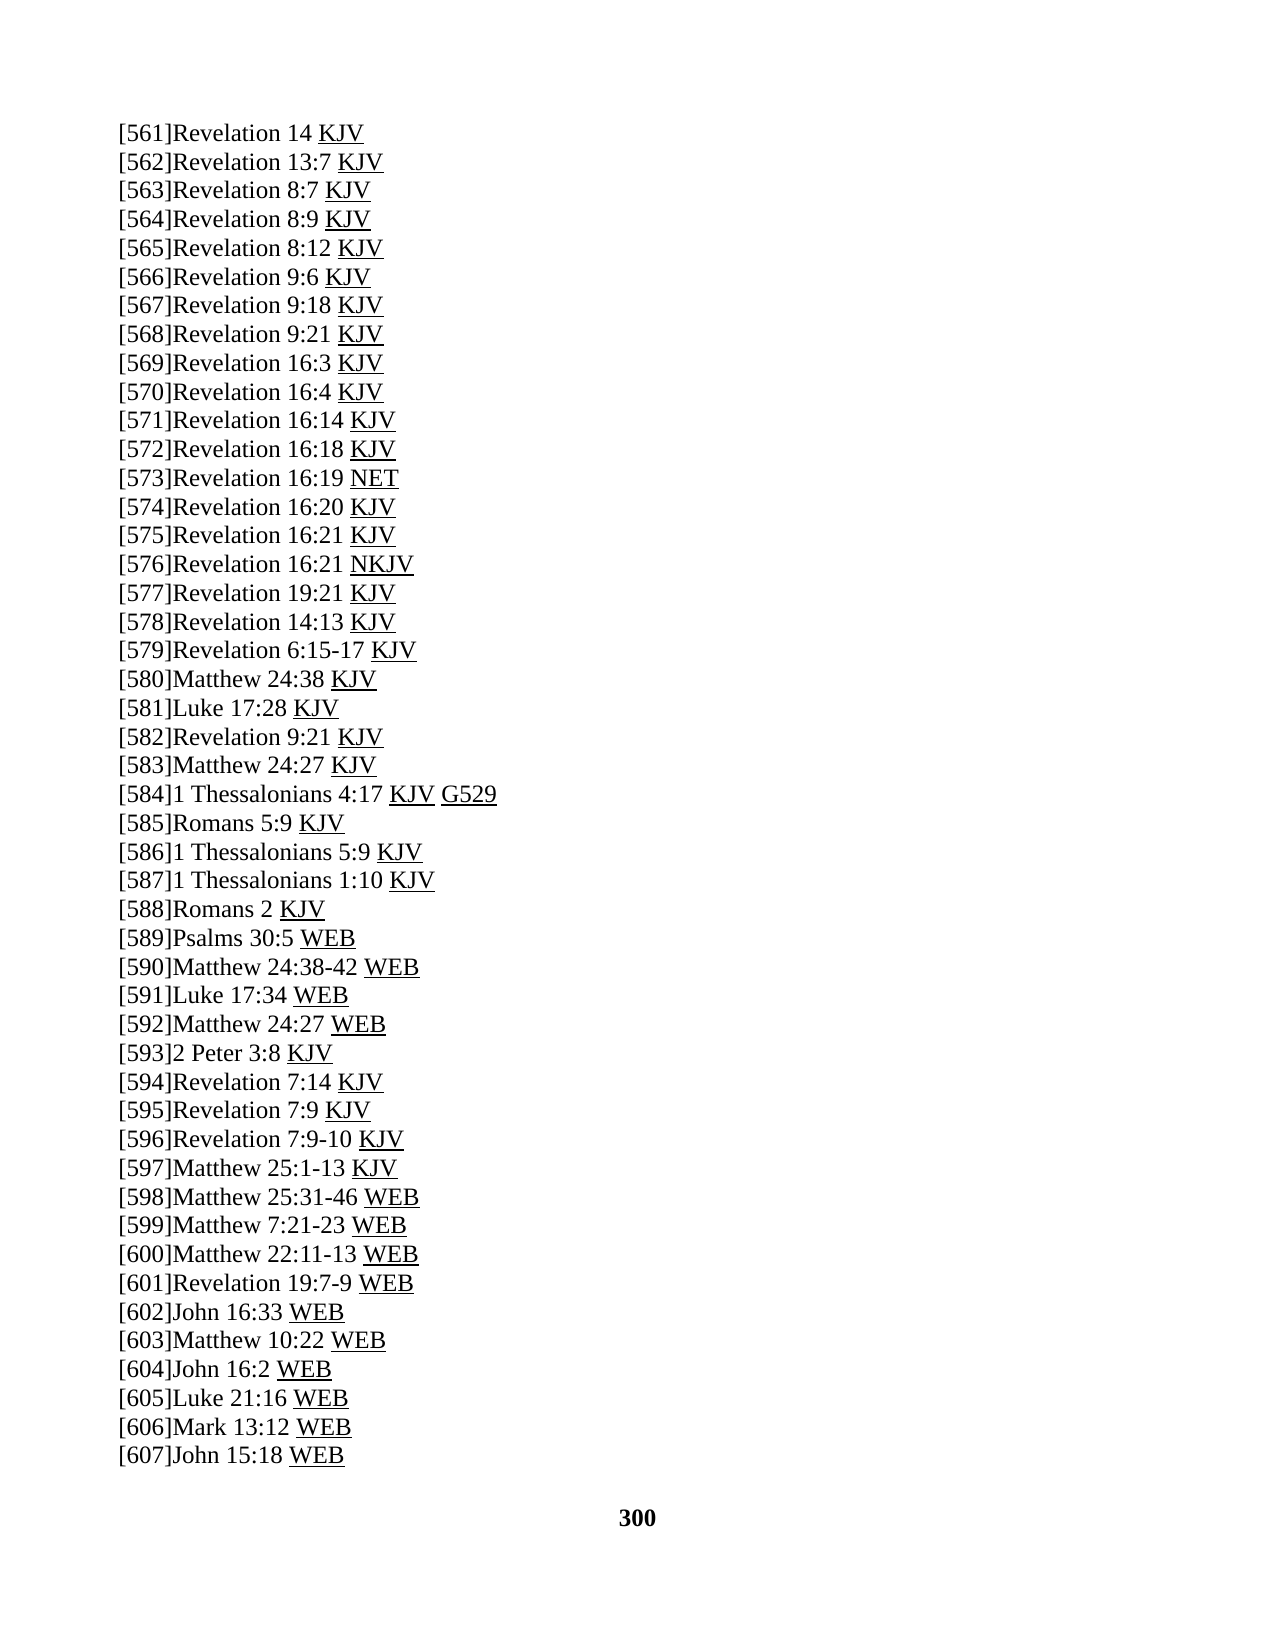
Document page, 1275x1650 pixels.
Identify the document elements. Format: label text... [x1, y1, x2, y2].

text Matthew 25:1-13 KJV [118, 1153, 1157, 1182]
text 1 Thessalonians 4:17 KJV G529 [118, 779, 1157, 808]
text Matthew 22:11-13 WEB [118, 1239, 1157, 1268]
text Revelation 7:9 KJV [118, 1096, 1157, 1124]
text 2 Peter 3:8 KJV [118, 1038, 1157, 1067]
text Revelation 19:21 KJV [118, 578, 1157, 607]
text Matthew 24:27 KJV [118, 751, 1157, 779]
text Romans 2 KJV [118, 894, 1157, 923]
text John 16:2 WEB [118, 1354, 1157, 1383]
text Luke 21:16 WEB [118, 1383, 1157, 1412]
text Revelation 6:15-17 KJV [118, 636, 1157, 664]
text Revelation 14:13 KJV [118, 607, 1157, 636]
text Luke 17:28 KJV [118, 693, 1157, 722]
text Revelation 19:7-9 WEB [118, 1268, 1157, 1297]
text Revelation 8:12 KJV [118, 233, 1157, 262]
text 1 Thessalonians 1:10 KJV [118, 866, 1157, 894]
text Revelation 7:9-10 KJV [118, 1124, 1157, 1153]
text Revelation 16:4 KJV [118, 377, 1157, 406]
text Revelation 16:14 KJV [118, 406, 1157, 434]
text Revelation 9:6 KJV [118, 262, 1157, 291]
text Revelation 14 KJV [118, 118, 1157, 147]
text Matthew 24:38-42 WEB [118, 952, 1157, 981]
text Revelation 16:21 KJV [118, 521, 1157, 549]
text Matthew 24:38 KJV [118, 664, 1157, 693]
text 1 Thessalonians 5:9 KJV [118, 837, 1157, 866]
text Revelation 16:19 NET [118, 463, 1157, 492]
text Matthew 25:31-46 WEB [118, 1182, 1157, 1211]
text Matthew 10:22 WEB [118, 1326, 1157, 1354]
text Revelation 16:3 KJV [118, 348, 1157, 377]
text Revelation 9:18 KJV [118, 291, 1157, 319]
text Revelation 16:21 NKJV [118, 549, 1157, 578]
text Romans 5:9 KJV [118, 808, 1157, 837]
text Revelation 8:9 KJV [118, 204, 1157, 233]
text Revelation 16:20 KJV [118, 492, 1157, 521]
text Revelation 9:21 KJV [118, 722, 1157, 751]
text Mark 13:12 WEB [118, 1412, 1157, 1441]
text John 15:18 WEB [118, 1441, 1157, 1469]
text Revelation 9:21 KJV [118, 319, 1157, 348]
text Revelation 8:7 KJV [118, 176, 1157, 204]
text Matthew 24:27 WEB [118, 1009, 1157, 1038]
text Revelation 16:18 KJV [118, 434, 1157, 463]
text Matthew 7:21-23 WEB [118, 1211, 1157, 1239]
text Revelation 7:14 KJV [118, 1067, 1157, 1096]
text Luke 17:34 WEB [118, 981, 1157, 1009]
text John 16:33 WEB [118, 1297, 1157, 1326]
text Revelation 13:7 KJV [118, 147, 1157, 176]
text Psalms 30:5 WEB [118, 923, 1157, 952]
